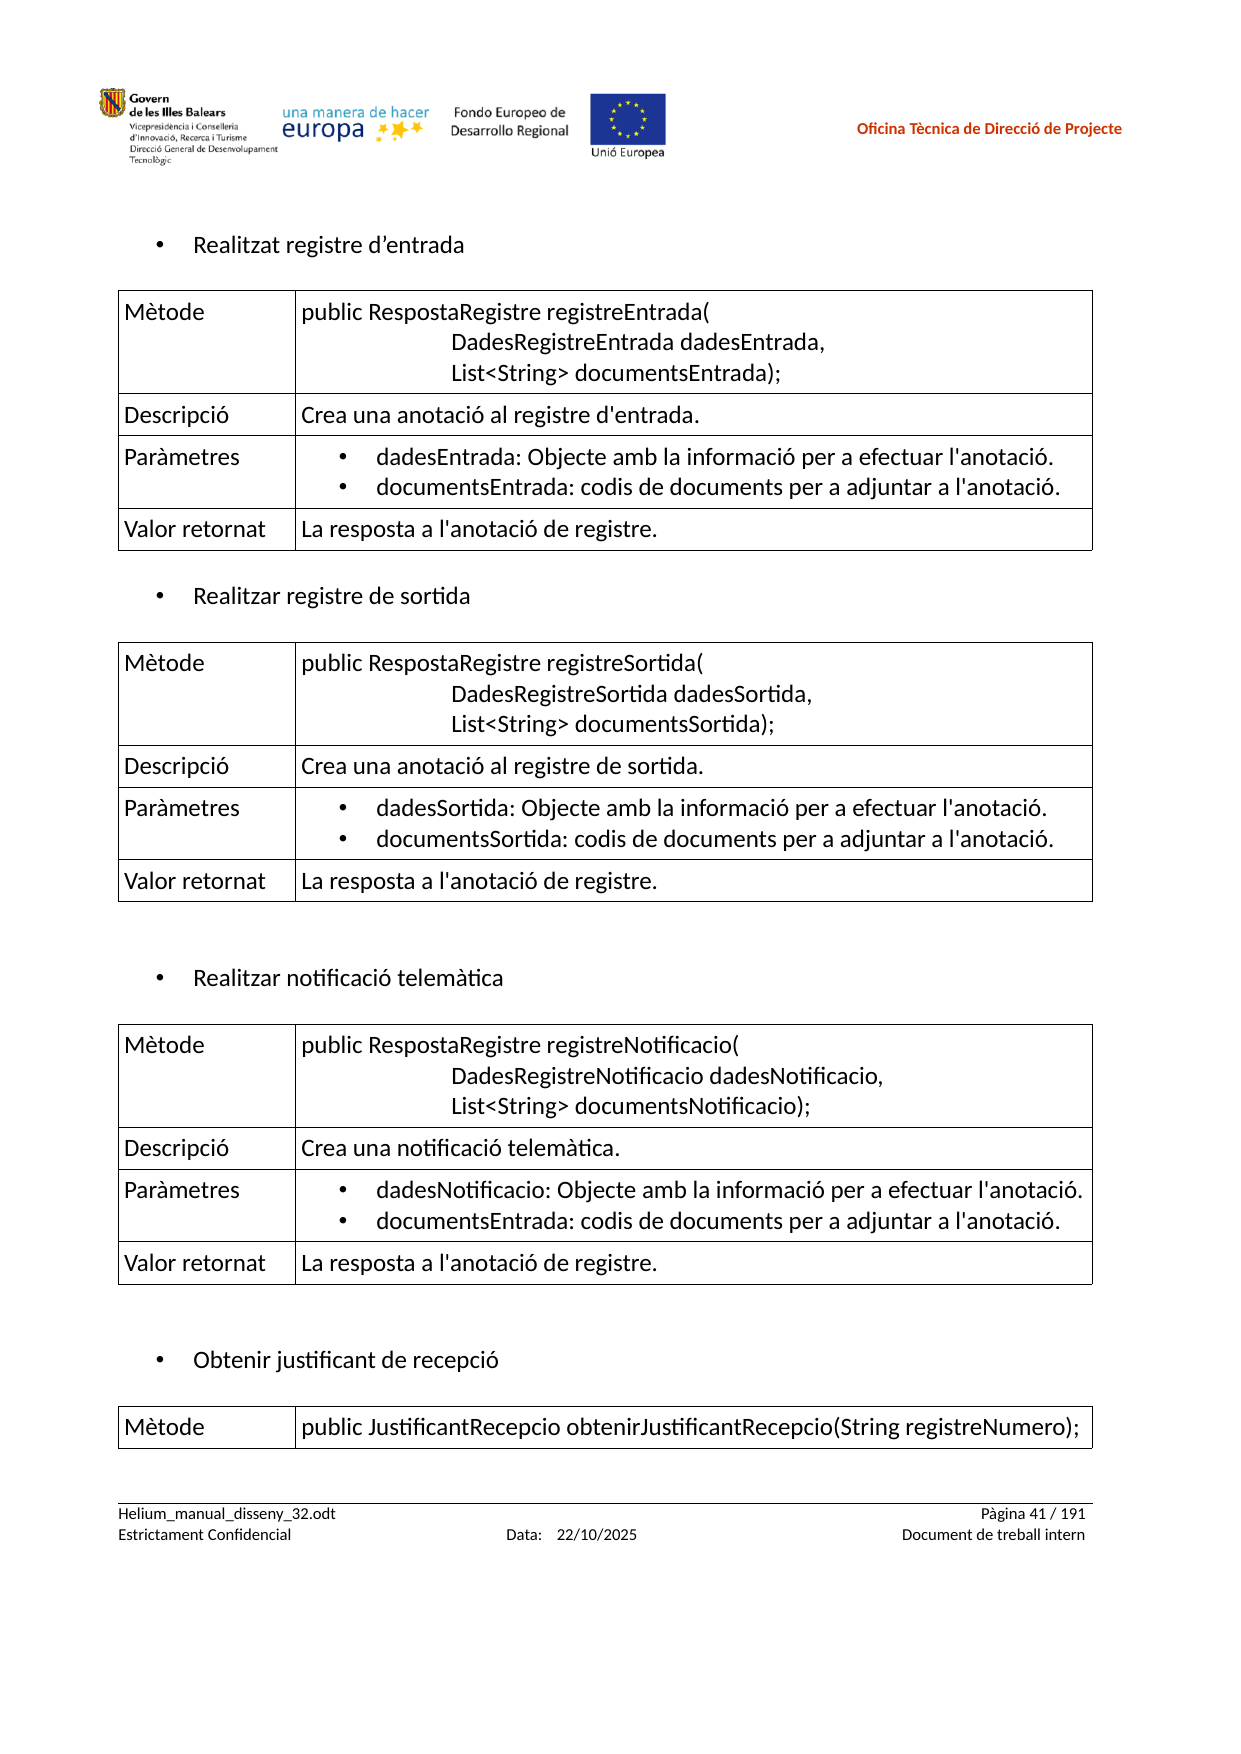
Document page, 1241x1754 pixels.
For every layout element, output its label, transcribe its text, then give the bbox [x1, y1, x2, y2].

table_header public RespostaRegistre registreSortida( DadesRegistreSortida dadesSortida, List<String> documentsSortida); [296, 643, 1092, 745]
table_cell La resposta a l'anotació de registre. [296, 1242, 1092, 1283]
list Realitzat registre d’entrada [156, 229, 1122, 259]
table_cell Descripció [119, 746, 295, 787]
table_cell Paràmetres [119, 436, 295, 508]
table_header public RespostaRegistre registreEntrada( DadesRegistreEntrada dadesEntrada, List<String> documentsEntrada); [296, 291, 1092, 393]
table_header public RespostaRegistre registreNotificacio( DadesRegistreNotificacio dadesNotificacio, List<String> documentsNotificacio); [296, 1025, 1092, 1127]
table_cell Crea una anotació al registre de sortida. [296, 746, 1092, 787]
table_header Mètode [119, 1025, 295, 1127]
table_header Mètode [119, 1407, 295, 1448]
table_cell dadesEntrada: Objecte amb la informació per a efectuar l'anotació. documentsEntrada: codis de documents per a adjuntar a l'anotació. [296, 436, 1092, 508]
table_cell Paràmetres [119, 1170, 295, 1241]
table_cell La resposta a l'anotació de registre. [296, 509, 1092, 550]
table_cell Descripció [119, 394, 295, 435]
table_header public JustificantRecepcio obtenirJustificantRecepcio(String registreNumero); [296, 1407, 1092, 1448]
table_cell Crea una anotació al registre d'entrada. [296, 394, 1092, 435]
picture [99, 87, 668, 166]
table_cell dadesNotificacio: Objecte amb la informació per a efectuar l'anotació. documentsEntrada: codis de documents per a adjuntar a l'anotació. [296, 1170, 1092, 1241]
table_cell Paràmetres [119, 788, 295, 859]
table_cell La resposta a l'anotació de registre. [296, 860, 1092, 901]
table_header Mètode [119, 291, 295, 393]
table_header Mètode [119, 643, 295, 745]
list Realitzar notificació telemàtica [156, 963, 1122, 993]
list Obtenir justificant de recepció [156, 1345, 1122, 1375]
table_cell dadesSortida: Objecte amb la informació per a efectuar l'anotació. documentsSortida: codis de documents per a adjuntar a l'anotació. [296, 788, 1092, 859]
table_cell Crea una notificació telemàtica. [296, 1128, 1092, 1169]
table_cell Valor retornat [119, 509, 295, 550]
list Realitzar registre de sortida [156, 581, 1122, 611]
table_cell Valor retornat [119, 860, 295, 901]
table_cell Descripció [119, 1128, 295, 1169]
table_cell Valor retornat [119, 1242, 295, 1283]
